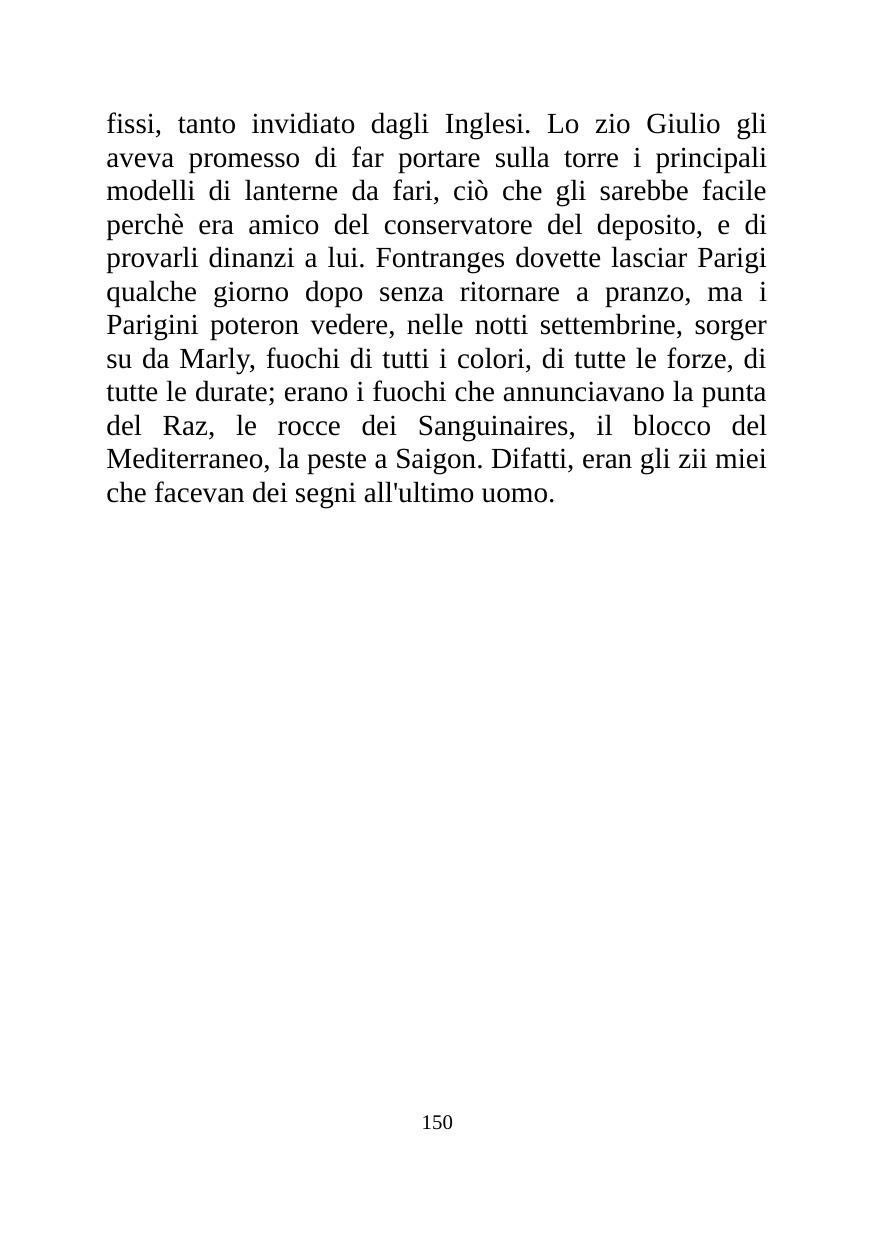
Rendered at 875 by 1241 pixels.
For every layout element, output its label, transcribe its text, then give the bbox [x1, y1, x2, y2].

text fissi, tanto invidiato dagli Inglesi. Lo zio Giulio gli aveva promesso di far portare sulla torre i principali modelli di lanterne da fari, ciò che gli sarebbe facile perchè era amico del conservatore del deposito, e di provarli dinanzi a lui. Fontranges dovette lasciar Parigi qualche giorno dopo senza ritornare a pranzo, ma i Parigini poteron vedere, nelle notti settembrine, sorger su da Marly, fuochi di tutti i colori, di tutte le forze, di tutte le durate; erano i fuochi che annunciavano la punta del Raz, le rocce dei Sanguinaires, il blocco del Mediterraneo, la peste a Saigon. Difatti, eran gli zii miei che facevan dei segni all'ultimo uomo. [106, 106, 768, 509]
